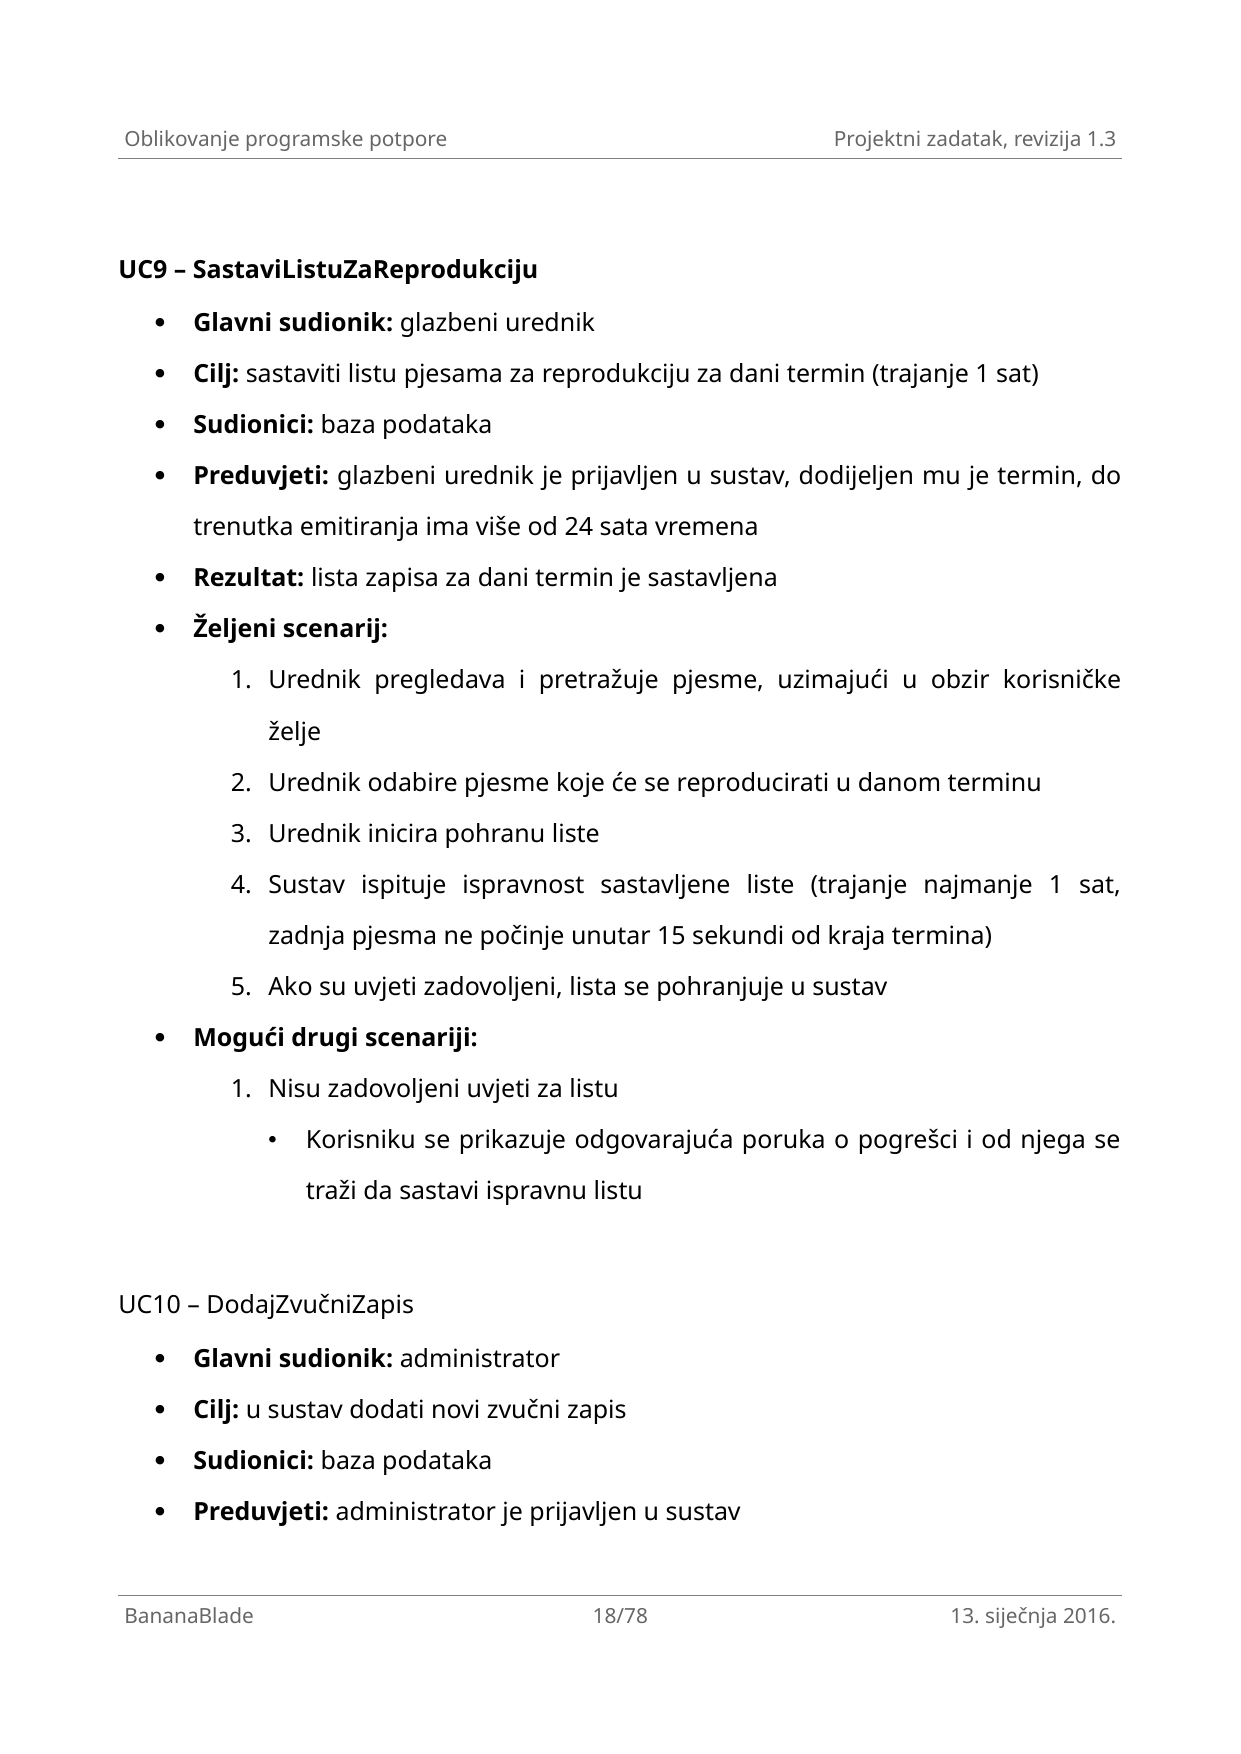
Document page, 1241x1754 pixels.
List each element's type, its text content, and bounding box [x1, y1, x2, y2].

list Sudionici: baza podataka [156, 1443, 1122, 1477]
list Urednik inicira pohranu liste [231, 815, 1122, 849]
subtitle UC9 – SastaviListuZaReprodukciju [118, 252, 1122, 286]
list Cilj: u sustav dodati novi zvučni zapis [156, 1392, 1122, 1426]
list Željeni scenarij: [156, 611, 1122, 645]
list Sudionici: baza podataka [156, 407, 1122, 441]
subtitle UC10 – DodajZvučniZapis [118, 1287, 1122, 1321]
list Urednik odabire pjesme koje će se reproducirati u danom terminu [231, 764, 1122, 798]
list Glavni sudionik: administrator [156, 1341, 1122, 1374]
list Rezultat: lista zapisa za dani termin je sastavljena [156, 560, 1122, 594]
list Sustav ispituje ispravnost sastavljene liste (trajanje najmanje 1 sat, zadnja pjesma ne počinje unutar 15 sekundi od kraja termina) [231, 866, 1122, 951]
list Ako su uvjeti zadovoljeni, lista se pohranjuje u sustav [231, 968, 1122, 1002]
list Urednik pregledava i pretražuje pjesme, uzimajući u obzir korisničke želje [231, 662, 1122, 747]
list Cilj: sastaviti listu pjesama za reprodukciju za dani termin (trajanje 1 sat) [156, 356, 1122, 390]
list Preduvjeti: glazbeni urednik je prijavljen u sustav, dodijeljen mu je termin, do trenutka emitiranja ima više od 24 sata vremena [156, 458, 1122, 543]
list Glavni sudionik: glazbeni urednik [156, 305, 1122, 339]
list Nisu zadovoljeni uvjeti za listu [231, 1071, 1122, 1104]
list Korisniku se prikazuje odgovarajuća poruka o pogrešci i od njega se traži da sastavi ispravnu listu [268, 1122, 1122, 1207]
list Preduvjeti: administrator je prijavljen u sustav [156, 1494, 1122, 1528]
list Mogući drugi scenariji: [156, 1019, 1122, 1053]
